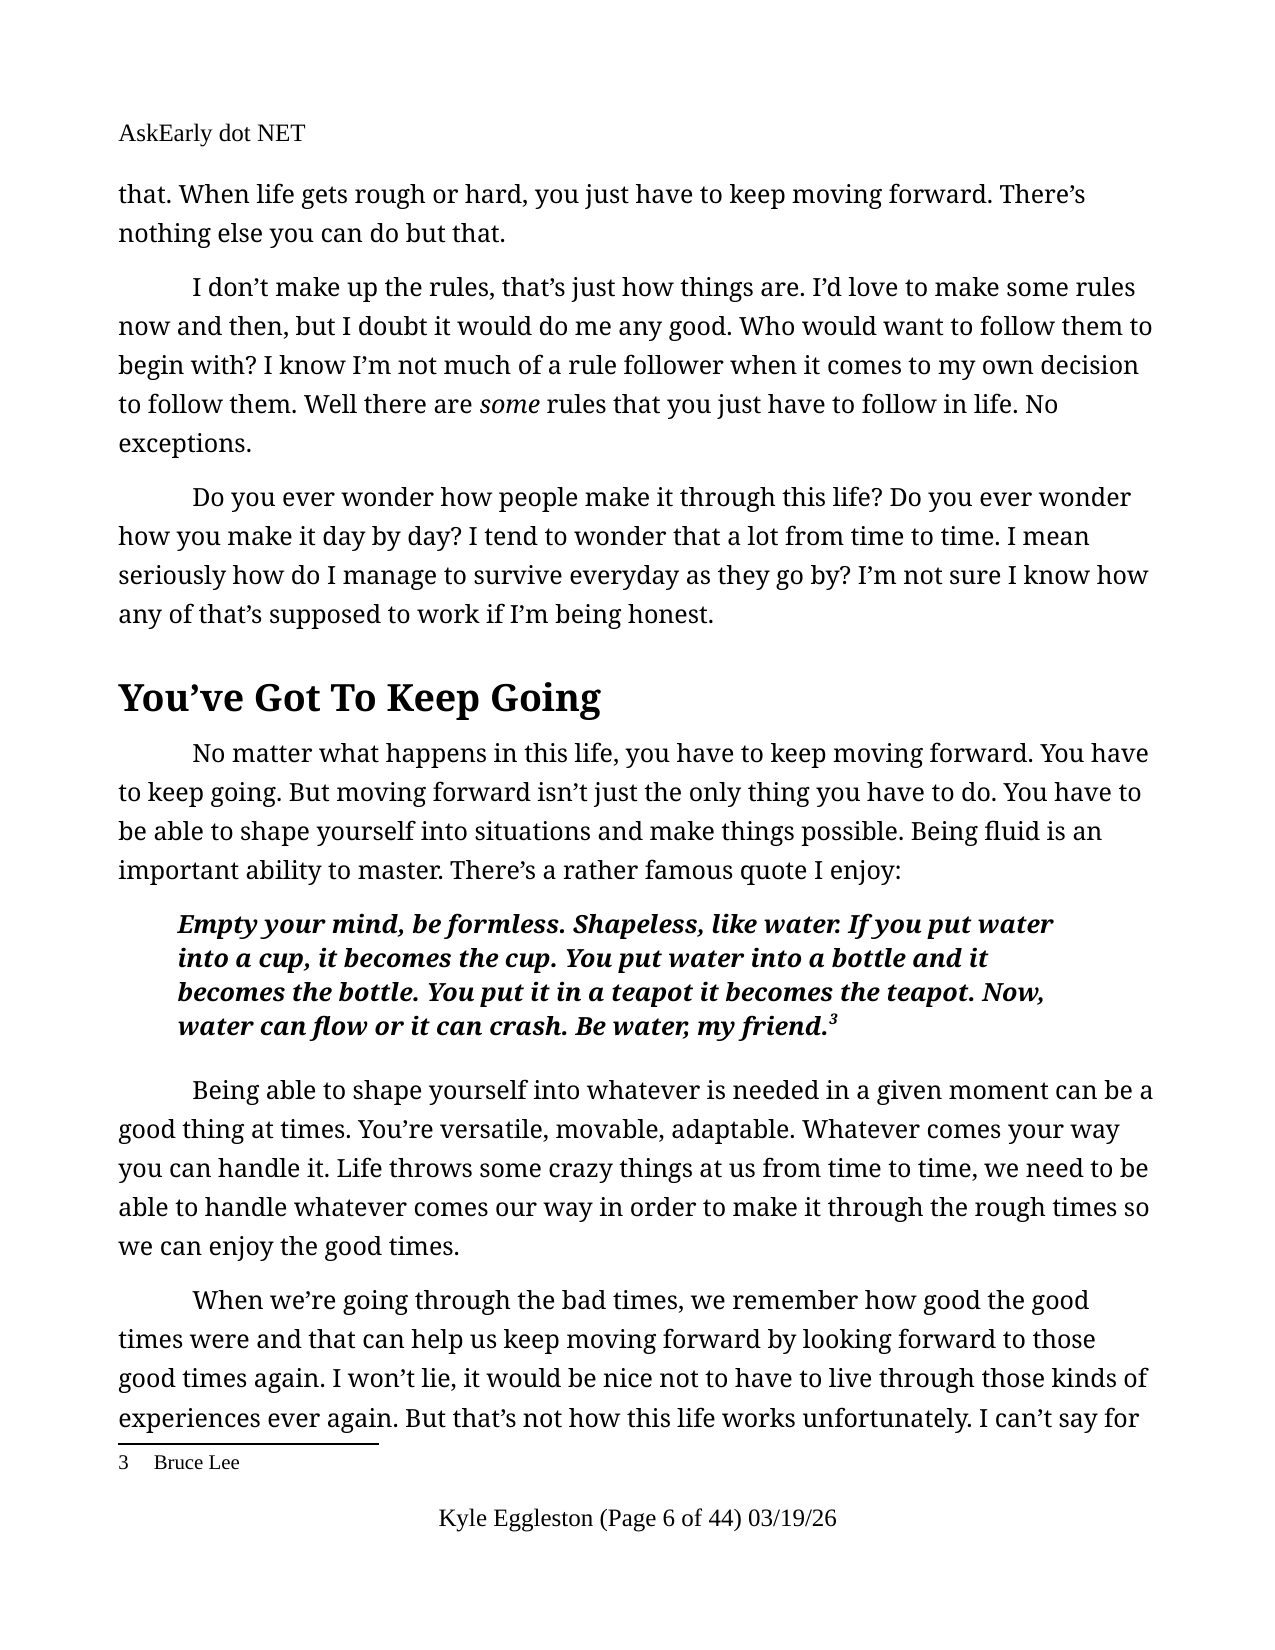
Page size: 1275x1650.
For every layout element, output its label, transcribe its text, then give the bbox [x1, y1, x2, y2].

text Do you ever wonder how people make it through this life? Do you ever wonder how you make it day by day? I tend to wonder that a lot from time to time. I mean seriously how do I manage to survive everyday as they go by? I’m not sure I know how any of that’s supposed to work if I’m being honest. [118, 480, 1157, 631]
text that. When life gets rough or hard, you just have to keep moving forward. There’s nothing else you can do but that. [118, 176, 1157, 249]
text Being able to shape yourself into whatever is needed in a given moment can be a good thing at times. You’re versatile, movable, adaptable. Whatever comes your way you can handle it. Life throws some crazy things at us from time to time, we need to be able to handle whatever comes our way in order to make it through the rough times so we can enjoy the good times. [118, 1072, 1157, 1263]
text No matter what happens in this life, you have to keep moving forward. You have to keep going. But moving forward isn’t just the only thing you have to do. You have to be able to shape yourself into situations and make things possible. Being fluid is an important ability to master. There’s a rather famous quote I enjoy: [118, 735, 1157, 887]
text Empty your mind, be formless. Shapeless, like water. If you put water into a cup, it becomes the cup. You put water into a bottle and it becomes the bottle. You put it in a teapot it becomes the teapot. Now, water can flow or it can crash. Be water, my friend. [177, 907, 1098, 1043]
text Bruce Lee [118, 1449, 1157, 1474]
text I don’t make up the rules, that’s just how things are. I’d love to make some rules now and then, but I doubt it would do me any good. Who would want to follow them to begin with? I know I’m not much of a rule follower when it comes to my own decision to follow them. Well there are some rules that you just have to follow in life. No exceptions. [118, 269, 1157, 460]
text When we’re going through the bad times, we remember how good the good times were and that can help us keep moving forward by looking forward to those good times again. I won’t lie, it would be nice not to have to live through those kinds of experiences ever again. But that’s not how this life works unfortunately. I can’t say for [118, 1283, 1157, 1434]
subtitle You’ve Got To Keep Going [118, 672, 1157, 723]
